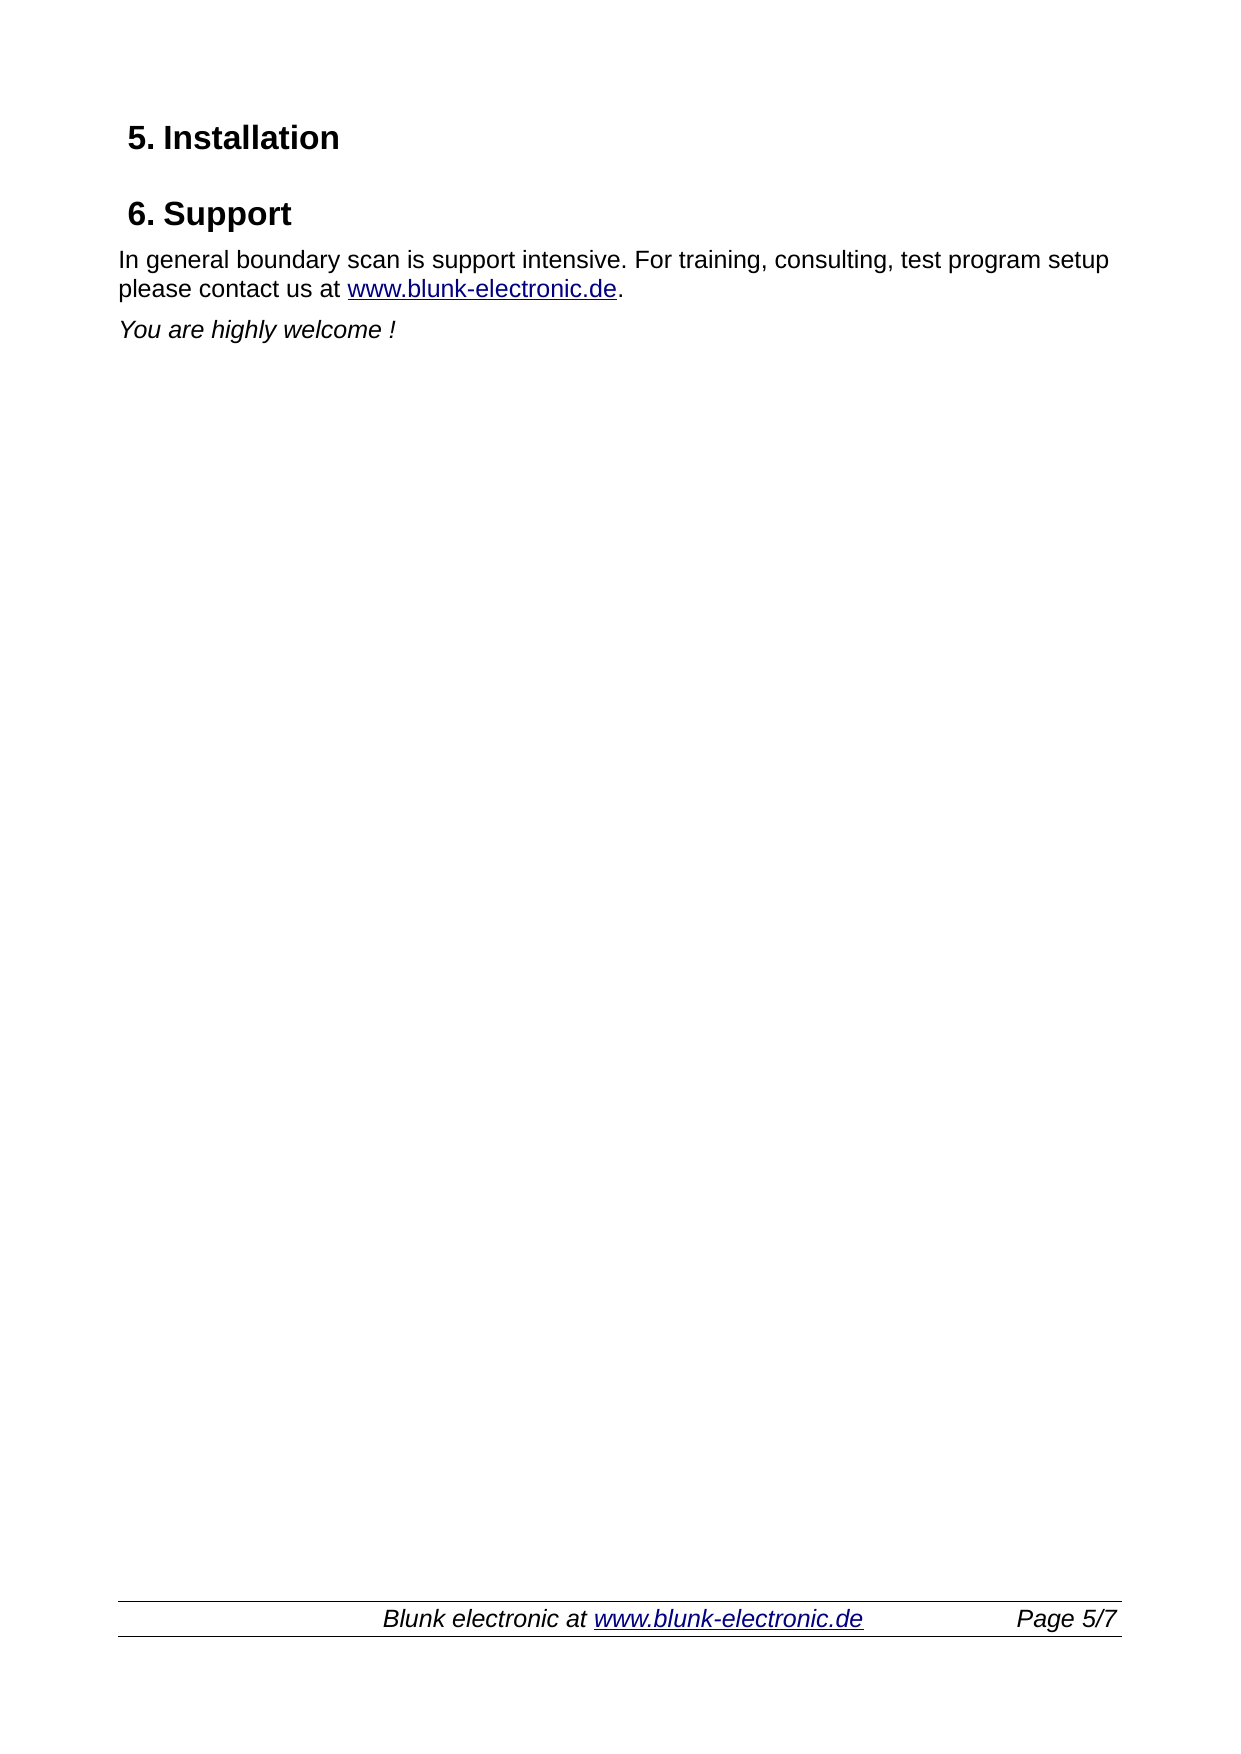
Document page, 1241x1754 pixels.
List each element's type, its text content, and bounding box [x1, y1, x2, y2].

text You are highly welcome ! [118, 315, 1122, 344]
text In general boundary scan is support intensive. For training, consulting, test program setup please contact us at www.blunk-electronic.de. [118, 245, 1122, 303]
subtitle Support [118, 194, 1122, 233]
subtitle Installation [118, 118, 1122, 157]
